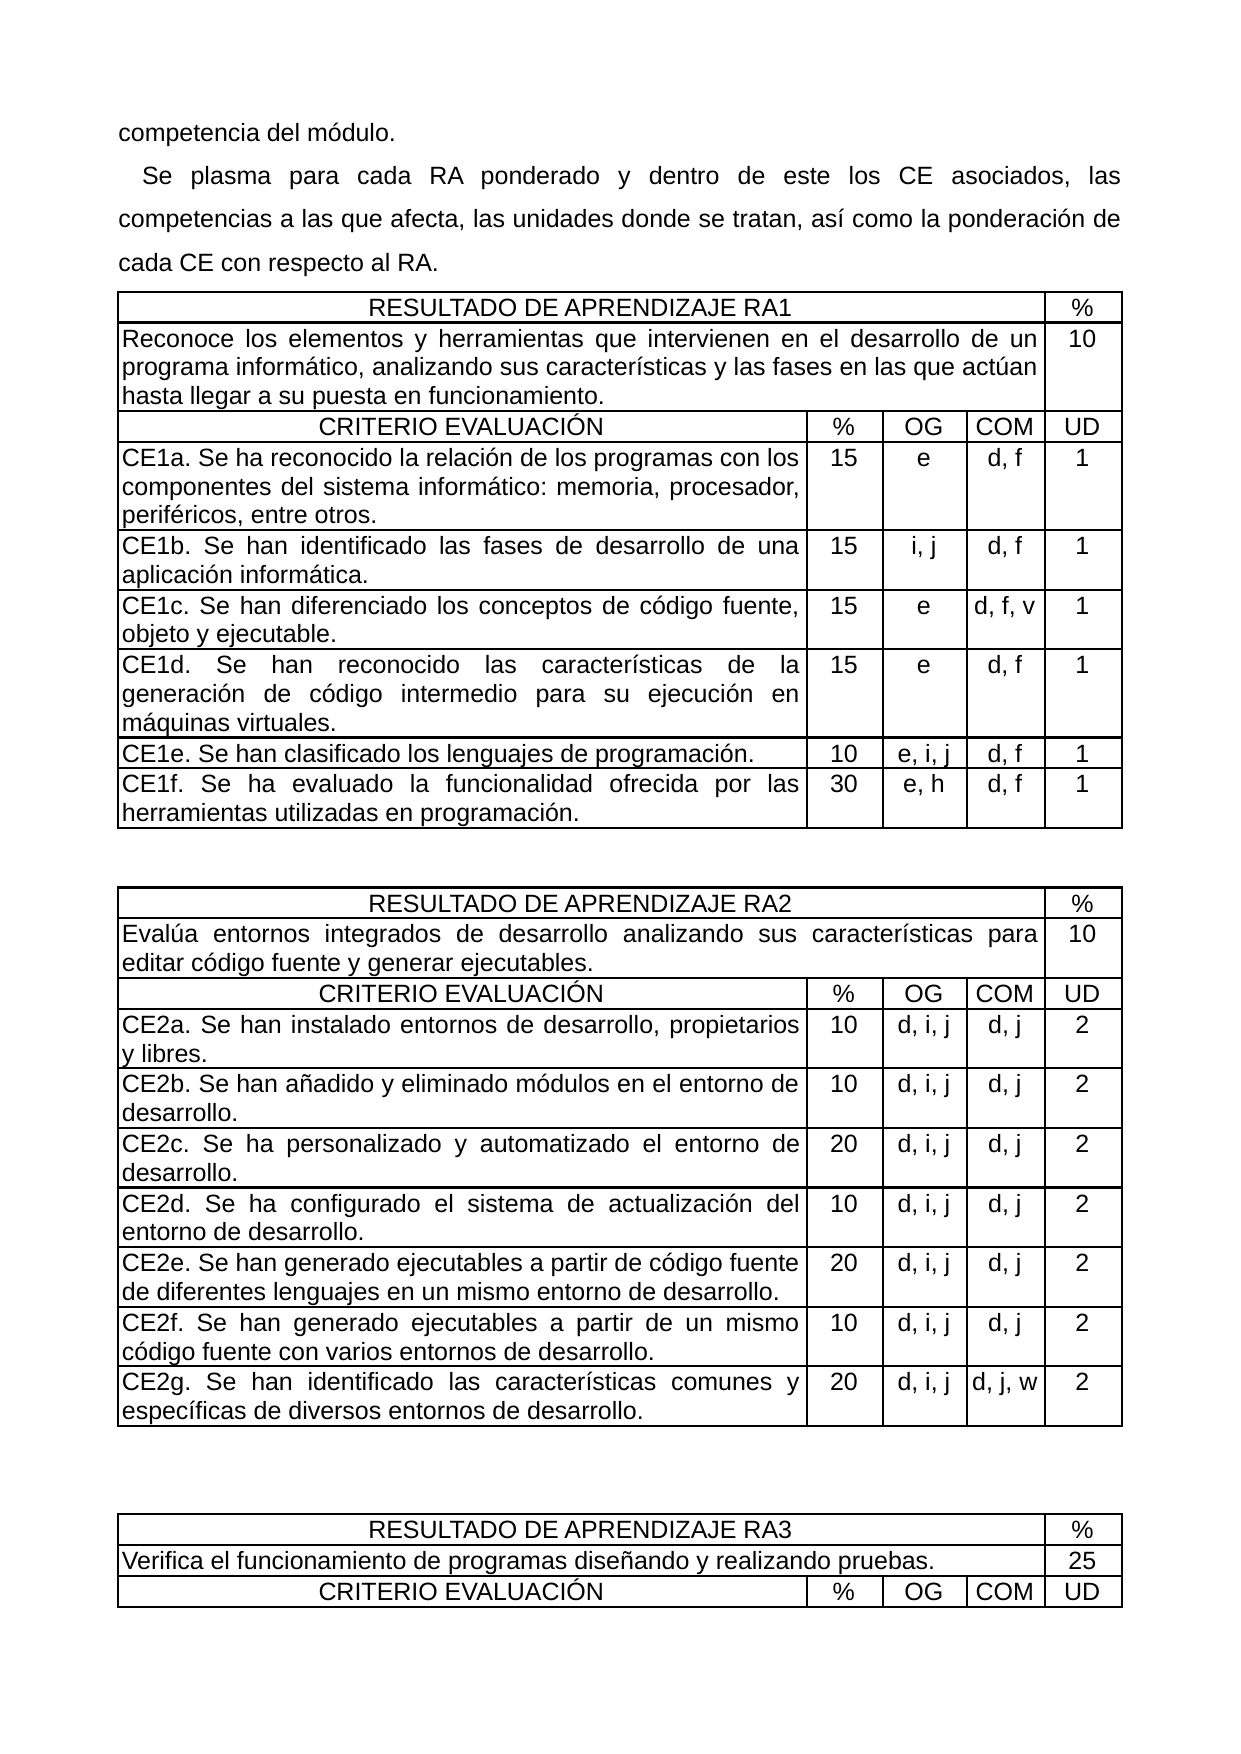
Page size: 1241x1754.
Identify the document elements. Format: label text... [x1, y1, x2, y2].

table_cell CE2g. Se han identificado las características comunes y específicas de diversos entornos de desarrollo. [119, 1367, 806, 1425]
table_cell CE2e. Se han generado ejecutables a partir de código fuente de diferentes lenguajes en un mismo entorno de desarrollo. [119, 1248, 806, 1306]
table_cell CE2b. Se han añadido y eliminado módulos en el entorno de desarrollo. [119, 1069, 806, 1127]
table_cell d, j [968, 1248, 1044, 1306]
table_cell Reconoce los elementos y herramientas que intervienen en el desarrollo de un programa informático, analizando sus características y las fases en las que actúan hasta llegar a su puesta en funcionamiento. [119, 324, 1044, 410]
table_cell UD [1046, 1577, 1121, 1606]
table_cell 20 [808, 1129, 882, 1186]
table_cell COM [968, 979, 1044, 1008]
table_cell Evalúa entornos integrados de desarrollo analizando sus características para editar código fuente y generar ejecutables. [119, 919, 1044, 977]
table_cell CRITERIO EVALUACIÓN [119, 979, 806, 1008]
table_cell d, f [968, 769, 1044, 827]
table_cell 10 [1046, 324, 1121, 410]
table_cell e, i, j [884, 739, 966, 767]
table_cell 15 [808, 443, 882, 529]
table_cell d, i, j [884, 1308, 966, 1365]
table_cell 10 [808, 739, 882, 767]
text Se plasma para cada RA ponderado y dentro de este los CE asociados, las competencias a las que afecta, las unidades donde se tratan, así como la ponderación de cada CE con respecto al RA. [118, 161, 1122, 276]
table_cell OG [884, 412, 966, 441]
table_cell 15 [808, 591, 882, 648]
table_cell CRITERIO EVALUACIÓN [119, 1577, 806, 1606]
table_cell 1 [1046, 769, 1121, 827]
table_cell d, i, j [884, 1069, 966, 1127]
table_cell d, j [968, 1069, 1044, 1127]
table_cell 2 [1046, 1129, 1121, 1186]
table_cell OG [884, 979, 966, 1008]
table_cell 10 [808, 1189, 882, 1246]
table_header RESULTADO DE APRENDIZAJE RA2 [119, 889, 1044, 917]
table_header RESULTADO DE APRENDIZAJE RA3 [119, 1515, 1044, 1544]
table_cell d, i, j [884, 1248, 966, 1306]
table_header % [1046, 293, 1121, 321]
table_cell 20 [808, 1248, 882, 1306]
table_cell OG [884, 1577, 966, 1606]
table_cell Verifica el funcionamiento de programas diseñando y realizando pruebas. [119, 1546, 1044, 1575]
table_cell e [884, 443, 966, 529]
table_cell d, f, v [968, 591, 1044, 648]
table_cell d, j, w [968, 1367, 1044, 1425]
table_cell d, j [968, 1010, 1044, 1067]
table_cell CE1b. Se han identificado las fases de desarrollo de una aplicación informática. [119, 531, 806, 588]
table_cell % [808, 979, 882, 1008]
text competencia del módulo. [118, 118, 1122, 147]
table_cell % [808, 1577, 882, 1606]
table_cell i, j [884, 531, 966, 588]
table_cell % [808, 412, 882, 441]
table_cell 2 [1046, 1308, 1121, 1365]
table_cell CRITERIO EVALUACIÓN [119, 412, 806, 441]
table_cell e, h [884, 769, 966, 827]
table_cell 2 [1046, 1367, 1121, 1425]
table_cell 2 [1046, 1189, 1121, 1246]
table_cell 1 [1046, 650, 1121, 736]
table_cell 1 [1046, 591, 1121, 648]
table_cell 2 [1046, 1010, 1121, 1067]
table_cell UD [1046, 979, 1121, 1008]
table_cell 15 [808, 531, 882, 588]
table_cell d, f [968, 650, 1044, 736]
table_cell 10 [1046, 919, 1121, 977]
table_cell 1 [1046, 443, 1121, 529]
table_cell d, j [968, 1189, 1044, 1246]
table_cell 10 [808, 1010, 882, 1067]
table_cell d, f [968, 739, 1044, 767]
table_cell CE1f. Se ha evaluado la funcionalidad ofrecida por las herramientas utilizadas en programación. [119, 769, 806, 827]
table_cell 2 [1046, 1248, 1121, 1306]
table_cell CE2f. Se han generado ejecutables a partir de un mismo código fuente con varios entornos de desarrollo. [119, 1308, 806, 1365]
table_cell 15 [808, 650, 882, 736]
table_cell d, i, j [884, 1189, 966, 1246]
table_cell CE2c. Se ha personalizado y automatizado el entorno de desarrollo. [119, 1129, 806, 1186]
table_cell COM [968, 412, 1044, 441]
table_cell d, j [968, 1129, 1044, 1186]
table_cell d, j [968, 1308, 1044, 1365]
table_cell CE2a. Se han instalado entornos de desarrollo, propietarios y libres. [119, 1010, 806, 1067]
table_cell e [884, 591, 966, 648]
table_cell 25 [1046, 1546, 1121, 1575]
table_cell 30 [808, 769, 882, 827]
table_cell d, f [968, 443, 1044, 529]
table_cell UD [1046, 412, 1121, 441]
table_cell 10 [808, 1308, 882, 1365]
table_cell e [884, 650, 966, 736]
table_cell CE1d. Se han reconocido las características de la generación de código intermedio para su ejecución en máquinas virtuales. [119, 650, 806, 736]
table_cell CE2d. Se ha configurado el sistema de actualización del entorno de desarrollo. [119, 1189, 806, 1246]
table_cell d, i, j [884, 1010, 966, 1067]
table_cell CE1a. Se ha reconocido la relación de los programas con los componentes del sistema informático: memoria, procesador, periféricos, entre otros. [119, 443, 806, 529]
table_cell d, f [968, 531, 1044, 588]
table_header % [1046, 889, 1121, 917]
table_cell 1 [1046, 739, 1121, 767]
table_header % [1046, 1515, 1121, 1544]
table_cell 1 [1046, 531, 1121, 588]
table_cell CE1c. Se han diferenciado los conceptos de código fuente, objeto y ejecutable. [119, 591, 806, 648]
table_cell 10 [808, 1069, 882, 1127]
table_cell COM [968, 1577, 1044, 1606]
table_cell 20 [808, 1367, 882, 1425]
table_header RESULTADO DE APRENDIZAJE RA1 [119, 293, 1044, 321]
table_cell d, i, j [884, 1367, 966, 1425]
table_cell CE1e. Se han clasificado los lenguajes de programación. [119, 739, 806, 767]
table_cell d, i, j [884, 1129, 966, 1186]
table_cell 2 [1046, 1069, 1121, 1127]
